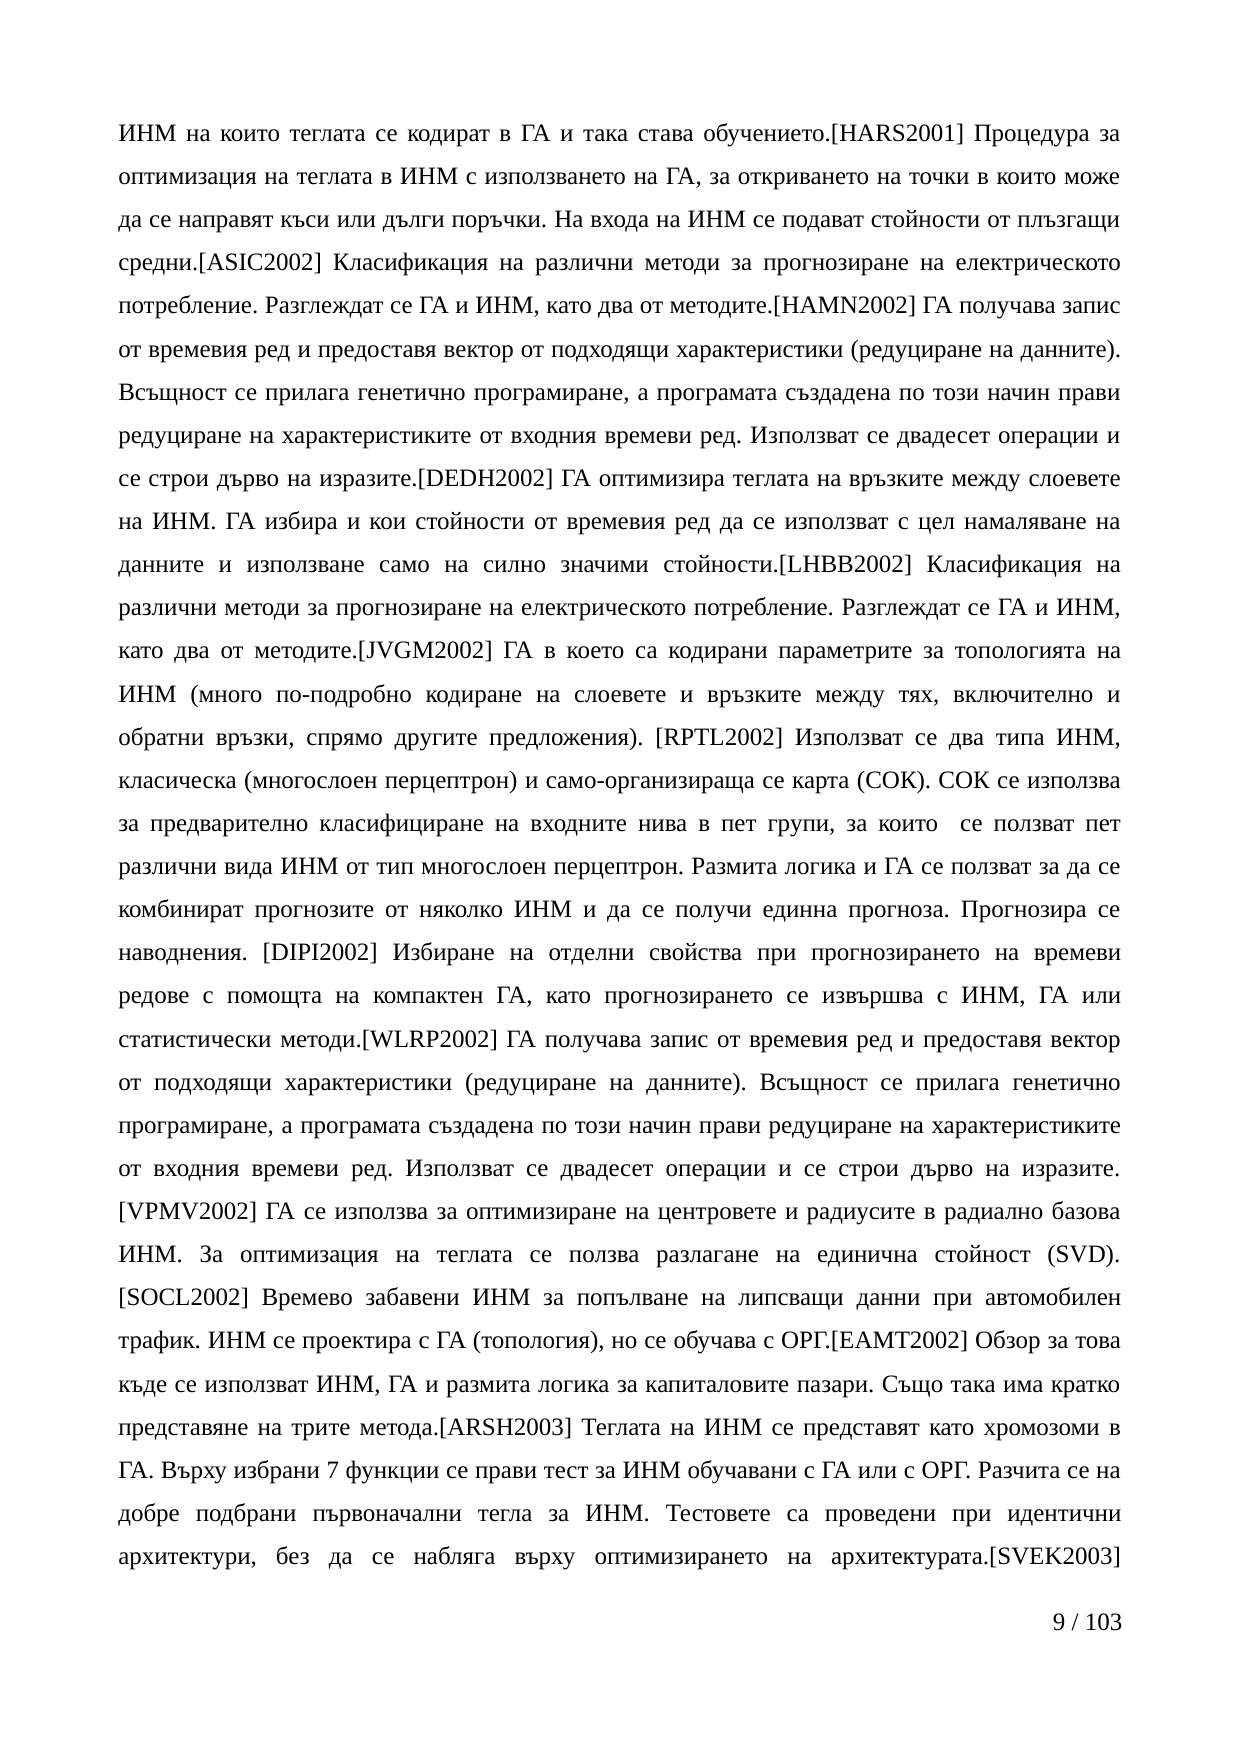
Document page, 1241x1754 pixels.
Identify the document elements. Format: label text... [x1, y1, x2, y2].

text ИНМ на които теглата се кодират в ГА и така става обучението.[HARS2001] Процедура за оптимизация на теглата в ИНМ с използването на ГА, за откриването на точки в които може да се направят къси или дълги поръчки. На входа на ИНМ се подават стойности от плъзгащи средни.[ASIC2002] Класификация на различни методи за прогнозиране на електрическото потребление. Разглеждат се ГА и ИНМ, като два от методите.[HAMN2002] ГА получава запис от времевия ред и предоставя вектор от подходящи характеристики (редуциране на данните). Всъщност се прилага генетично програмиране, а програмата създадена по този начин прави редуциране на характеристиките от входния времеви ред. Използват се двадесет операции и се строи дърво на изразите.[DEDH2002] ГА оптимизира теглата на връзките между слоевете на ИНМ. ГА избира и кои стойности от времевия ред да се използват с цел намаляване на данните и използване само на силно значими стойности.[LHBB2002] Класификация на различни методи за прогнозиране на електрическото потребление. Разглеждат се ГА и ИНМ, като два от методите.[JVGM2002] ГА в което са кодирани параметрите за топологията на ИНМ (много по-подробно кодиране на слоевете и връзките между тях, включително и обратни връзки, спрямо другите предложения). [RPTL2002] Използват се два типа ИНМ, класическа (многослоен перцептрон) и само-организираща се карта (СОК). СОК се използва за предварително класифициране на входните нива в пет групи, за които се ползват пет различни вида ИНМ от тип многослоен перцептрон. Размита логика и ГА се ползват за да се комбинират прогнозите от няколко ИНМ и да се получи единна прогноза. Прогнозира се наводнения. [DIPI2002] Избиране на отделни свойства при прогнозирането на времеви редове с помощта на компактен ГА, като прогнозирането се извършва с ИНМ, ГА или статистически методи.[WLRP2002] ГА получава запис от времевия ред и предоставя вектор от подходящи характеристики (редуциране на данните). Всъщност се прилага генетично програмиране, а програмата създадена по този начин прави редуциране на характеристиките от входния времеви ред. Използват се двадесет операции и се строи дърво на изразите.[VPMV2002] ГА се използва за оптимизиране на центровете и радиусите в радиално базова ИНМ. За оптимизация на теглата се ползва разлагане на единична стойност (SVD).[SOCL2002] Времево забавени ИНМ за попълване на липсващи данни при автомобилен трафик. ИНМ се проектира с ГА (топология), но се обучава с ОРГ.[EAMT2002] Обзор за това къде се използват ИНМ, ГА и размита логика за капиталовите пазари. Също така има кратко представяне на трите метода.[ARSH2003] Теглата на ИНМ се представят като хромозоми в ГА. Върху избрани 7 функции се прави тест за ИНМ обучавани с ГА или с ОРГ. Разчита се на добре подбрани първоначални тегла за ИНМ. Тестовете са проведени при идентични архитектури, без да се набляга върху оптимизирането на архитектурата.[SVEK2003] [118, 118, 1122, 1570]
